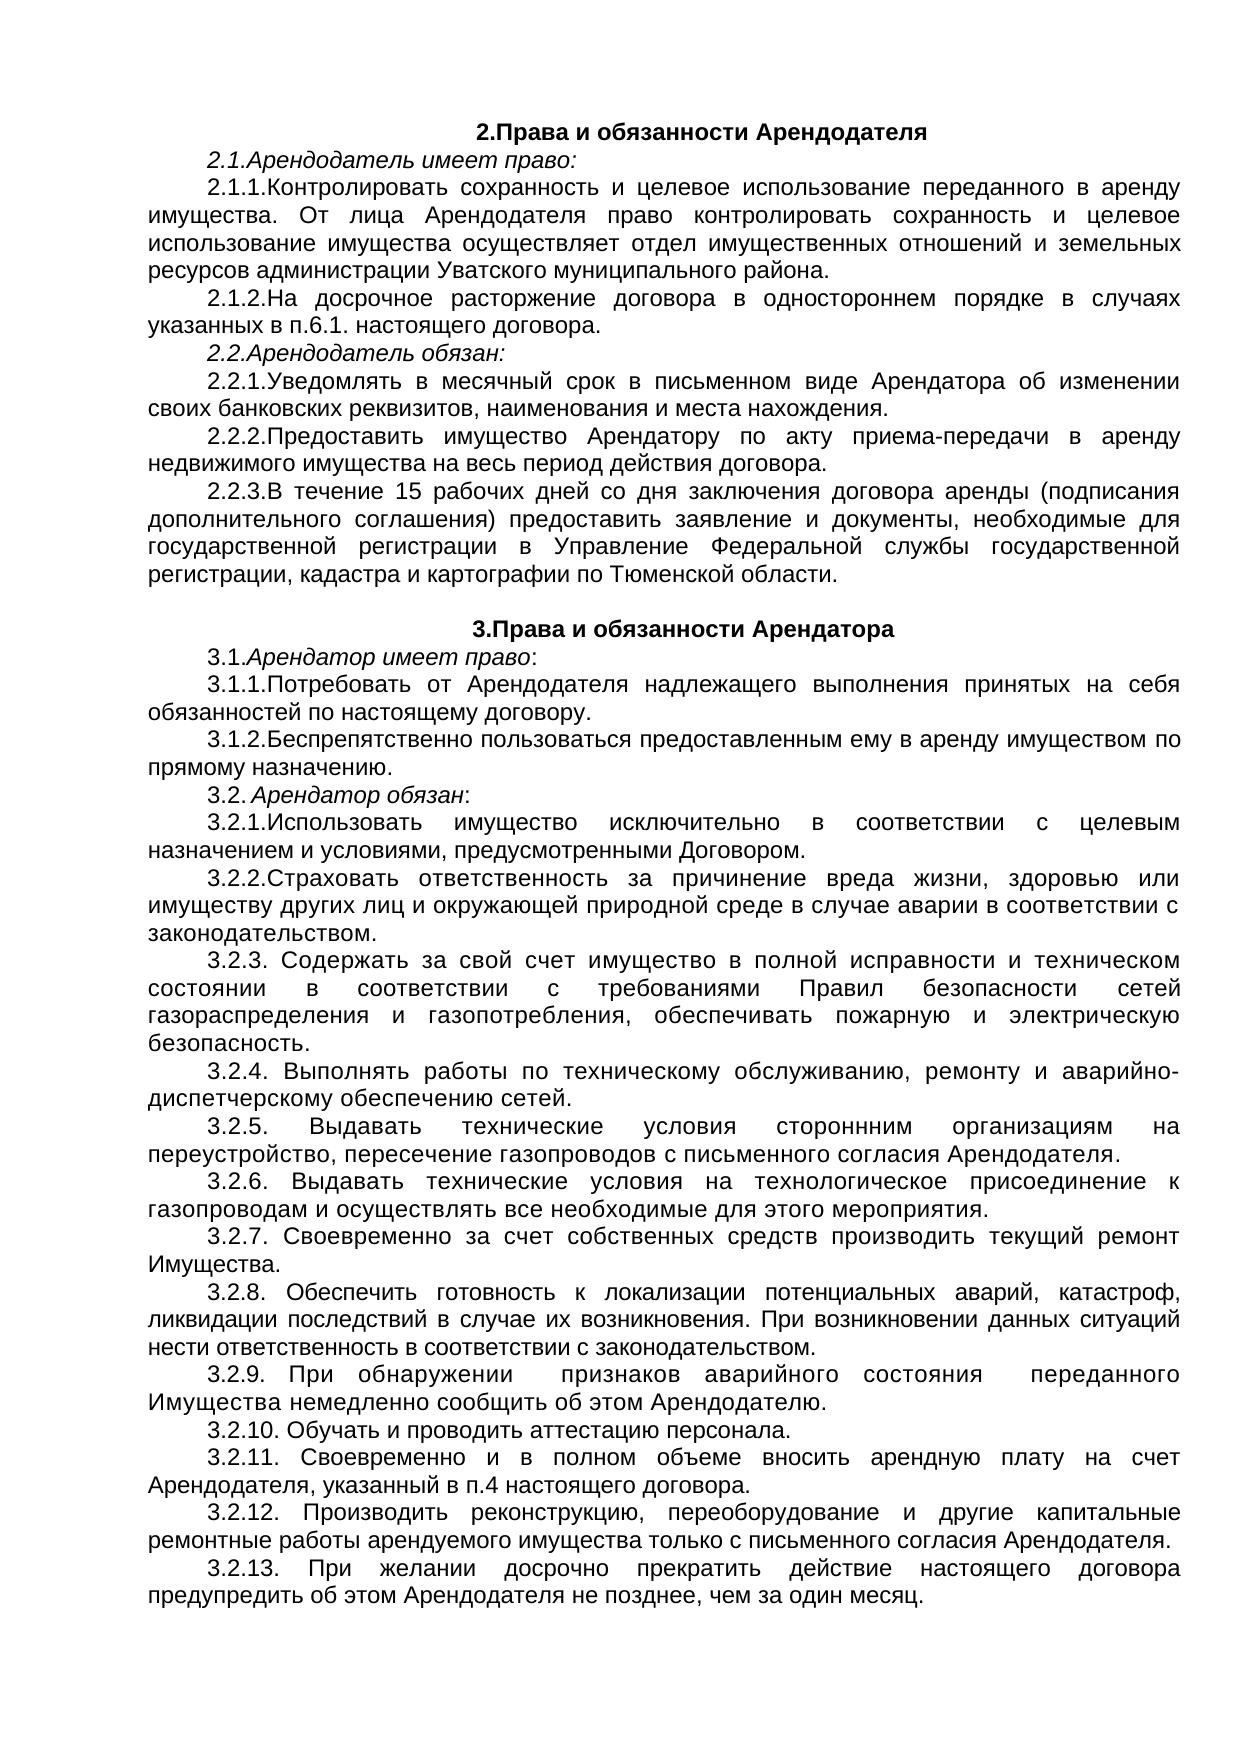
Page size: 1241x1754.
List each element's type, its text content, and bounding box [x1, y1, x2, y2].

text 3.1.1.Потребовать от Арендодателя надлежащего выполнения принятых на себя обязанностей по настоящему договору. [148, 670, 1181, 725]
text 2.1.2.На досрочное расторжение договора в одностороннем порядке в случаях указанных в п.6.1. настоящего договора. [148, 284, 1181, 339]
text 2.1.1.Контролировать сохранность и целевое использование переданного в аренду имущества. От лица Арендодателя право контролировать сохранность и целевое использование имущества осуществляет отдел имущественных отношений и земельных ресурсов администрации Уватского муниципального района. [148, 173, 1181, 284]
text 3.2. Арендатор обязан: [148, 781, 1181, 808]
text 2.2.Арендодатель обязан: [148, 339, 1181, 367]
text 3.2.5. Выдавать технические условия стороннним организациям на переустройство, пересечение газопроводов с письменного согласия Арендодателя. [148, 1112, 1181, 1167]
text 3.2.12. Производить реконструкцию, переоборудование и другие капитальные ремонтные работы арендуемого имущества только с письменного согласия Арендодателя. [148, 1498, 1181, 1553]
text 2.Права и обязанности Арендодателя [223, 118, 1181, 146]
text 3.2.6. Выдавать технические условия на технологическое присоединение к газопроводам и осуществлять все необходимые для этого мероприятия. [148, 1167, 1181, 1222]
text 3.2.8. Обеспечить готовность к локализации потенциальных аварий, катастроф, ликвидации последствий в случае их возникновения. При возникновении данных ситуаций нести ответственность в соответствии с законодательством. [148, 1277, 1181, 1360]
text 3.2.2.Страховать ответственность за причинение вреда жизни, здоровью или имуществу других лиц и окружающей природной среде в случае аварии в соответствии с законодательством. [148, 863, 1181, 946]
text 2.1.Арендодатель имеет право: [148, 146, 1181, 173]
text 3.2.4. Выполнять работы по техническому обслуживанию, ремонту и аварийно-диспетчерскому обеспечению сетей. [148, 1057, 1181, 1112]
text 3.2.11. Своевременно и в полном объеме вносить арендную плату на счет Арендодателя, указанный в п.4 настоящего договора. [148, 1443, 1181, 1498]
text 2.2.3.В течение 15 рабочих дней со дня заключения договора аренды (подписания дополнительного соглашения) предоставить заявление и документы, необходимые для государственной регистрации в Управление Федеральной службы государственной регистрации, кадастра и картографии по Тюменской области. [148, 477, 1181, 587]
text 3.2.13. При желании досрочно прекратить действие настоящего договора предупредить об этом Арендодателя не позднее, чем за один месяц. [148, 1553, 1181, 1609]
text 2.2.2.Предоставить имущество Арендатору по акту приема-передачи в аренду недвижимого имущества на весь период действия договора. [148, 422, 1181, 477]
text 3.Права и обязанности Арендатора [185, 615, 1181, 643]
text 3.2.10. Обучать и проводить аттестацию персонала. [148, 1416, 1181, 1443]
text 3.2.7. Своевременно за счет собственных средств производить текущий ремонт Имущества. [148, 1222, 1181, 1277]
text 3.1.2.Беспрепятственно пользоваться предоставленным ему в аренду имуществом по прямому назначению. [148, 725, 1181, 781]
text 2.2.1.Уведомлять в месячный срок в письменном виде Арендатора об изменении своих банковских реквизитов, наименования и места нахождения. [148, 367, 1181, 422]
text 3.2.3. Содержать за свой счет имущество в полной исправности и техническом состоянии в соответствии с требованиями Правил безопасности сетей газораспределения и газопотребления, обеспечивать пожарную и электрическую безопасность. [148, 946, 1181, 1057]
text 3.2.9. При обнаружении признаков аварийного состояния переданного Имущества немедленно сообщить об этом Арендодателю. [148, 1360, 1181, 1416]
text 3.1.Арендатор имеет право: [148, 643, 1181, 670]
text 3.2.1.Использовать имущество исключительно в соответствии с целевым назначением и условиями, предусмотренными Договором. [148, 808, 1181, 863]
